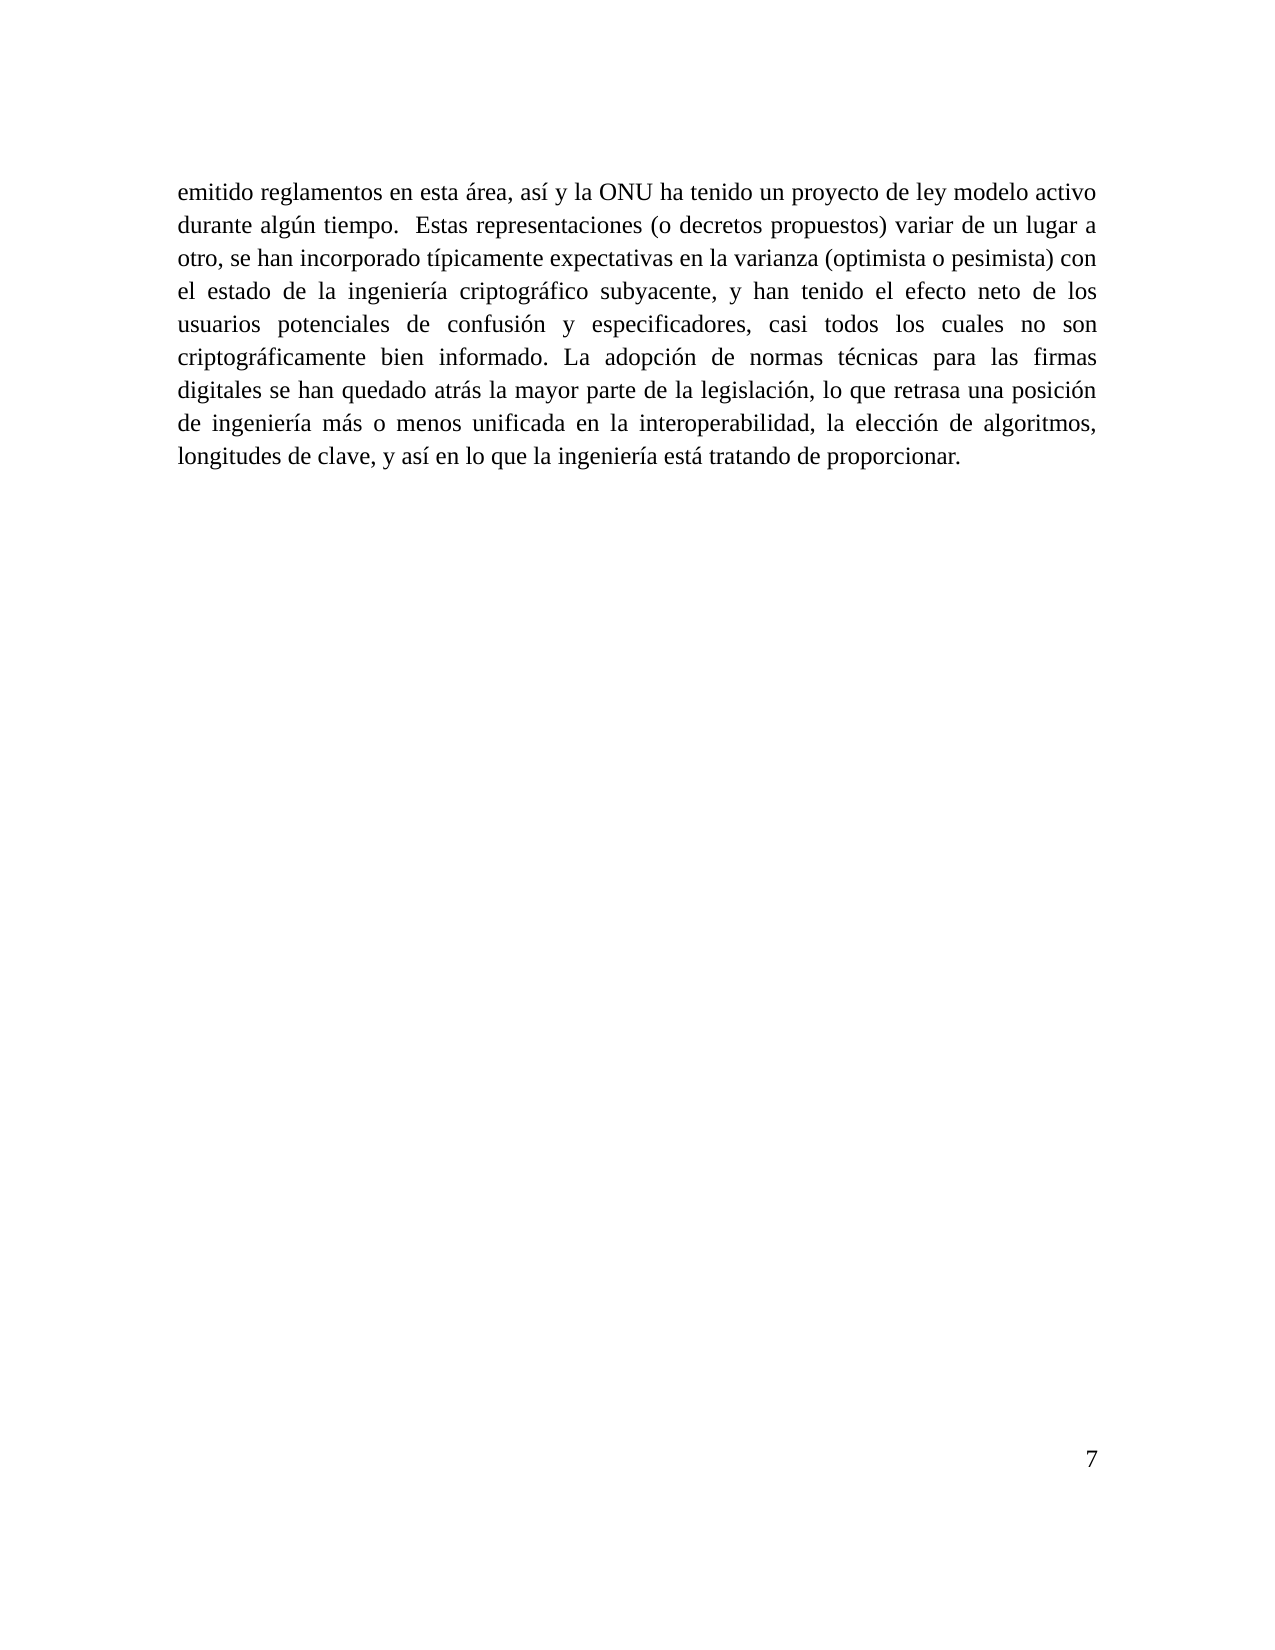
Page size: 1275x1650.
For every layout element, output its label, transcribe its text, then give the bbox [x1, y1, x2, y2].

text emitido reglamentos en esta área, así y la ONU ha tenido un proyecto de ley modelo activo durante algún tiempo. Estas representaciones (o decretos propuestos) variar de un lugar a otro, se han incorporado típicamente expectativas en la varianza (optimista o pesimista) con el estado de la ingeniería criptográfico subyacente, y han tenido el efecto neto de los usuarios potenciales de confusión y especificadores, casi todos los cuales no son criptográficamente bien informado. La adopción de normas técnicas para las firmas digitales se han quedado atrás la mayor parte de la legislación, lo que retrasa una posición de ingeniería más o menos unificada en la interoperabilidad, la elección de algoritmos, longitudes de clave, y así en lo que la ingeniería está tratando de proporcionar. [177, 177, 1098, 470]
